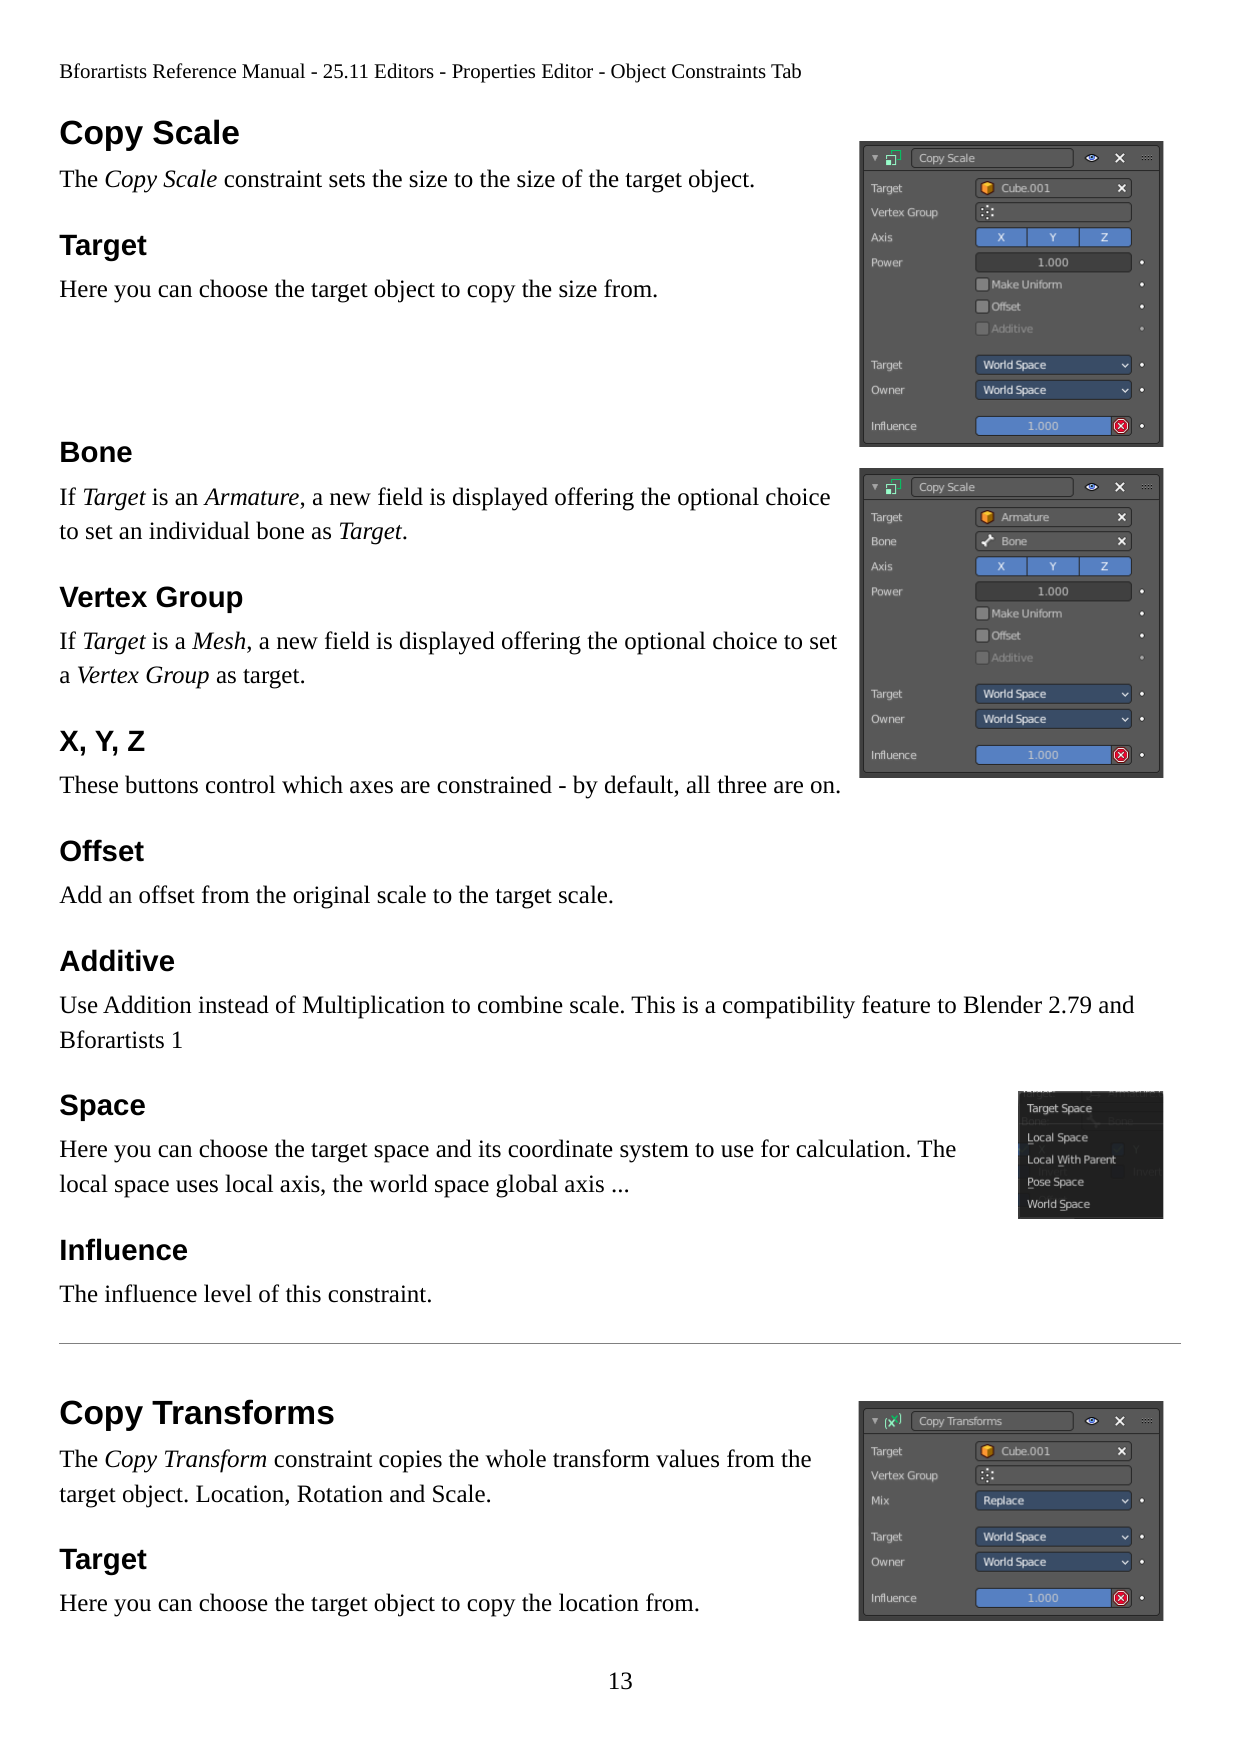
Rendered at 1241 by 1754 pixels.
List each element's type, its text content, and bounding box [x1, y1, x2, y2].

text The Copy Scale constraint sets the size to the size of the target object. [59, 164, 859, 192]
text Here you can choose the target space and its coordinate system to use for calculation. The local space uses local axis, the world space global axis ... [59, 1134, 1018, 1198]
subtitle Copy Scale [59, 113, 1181, 151]
text These buttons control which axes are constrained - by default, all three are on. [59, 770, 1181, 799]
picture [858, 1401, 1164, 1621]
subtitle Bone [59, 435, 1181, 469]
text Here you can choose the target object to copy the size from. [59, 274, 859, 302]
text If Target is an Armature, a new field is displayed offering the optional choice to set an individual bone as Target. [59, 482, 859, 545]
subtitle Target [59, 1542, 858, 1576]
subtitle Target [59, 227, 859, 261]
subtitle Copy Transforms [59, 1393, 1181, 1432]
subtitle [1164, 1542, 1181, 1576]
subtitle X, Y, Z [59, 724, 859, 758]
subtitle Additive [59, 944, 1181, 978]
text The influence level of this constraint. [59, 1279, 1181, 1308]
subtitle [1164, 724, 1181, 758]
picture [859, 468, 1164, 778]
subtitle Space [59, 1088, 1181, 1122]
text Use Addition instead of Multiplication to combine scale. This is a compatibility feature to Blender 2.79 and Bforartists 1 [59, 990, 1181, 1053]
picture [859, 141, 1164, 447]
text The Copy Transform constraint copies the whole transform values from the target object. Location, Rotation and Scale. [59, 1444, 858, 1507]
subtitle Vertex Group [59, 580, 859, 613]
subtitle Influence [59, 1233, 1181, 1266]
subtitle Offset [59, 834, 1181, 868]
text If Target is a Mesh, a new field is displayed offering the optional choice to set a Vertex Group as target. [59, 626, 859, 689]
picture [1018, 1091, 1164, 1219]
text Add an offset from the original scale to the target scale. [59, 880, 1181, 909]
text Here you can choose the target object to copy the location from. [59, 1588, 858, 1617]
subtitle [1164, 580, 1181, 613]
subtitle [1164, 227, 1181, 261]
